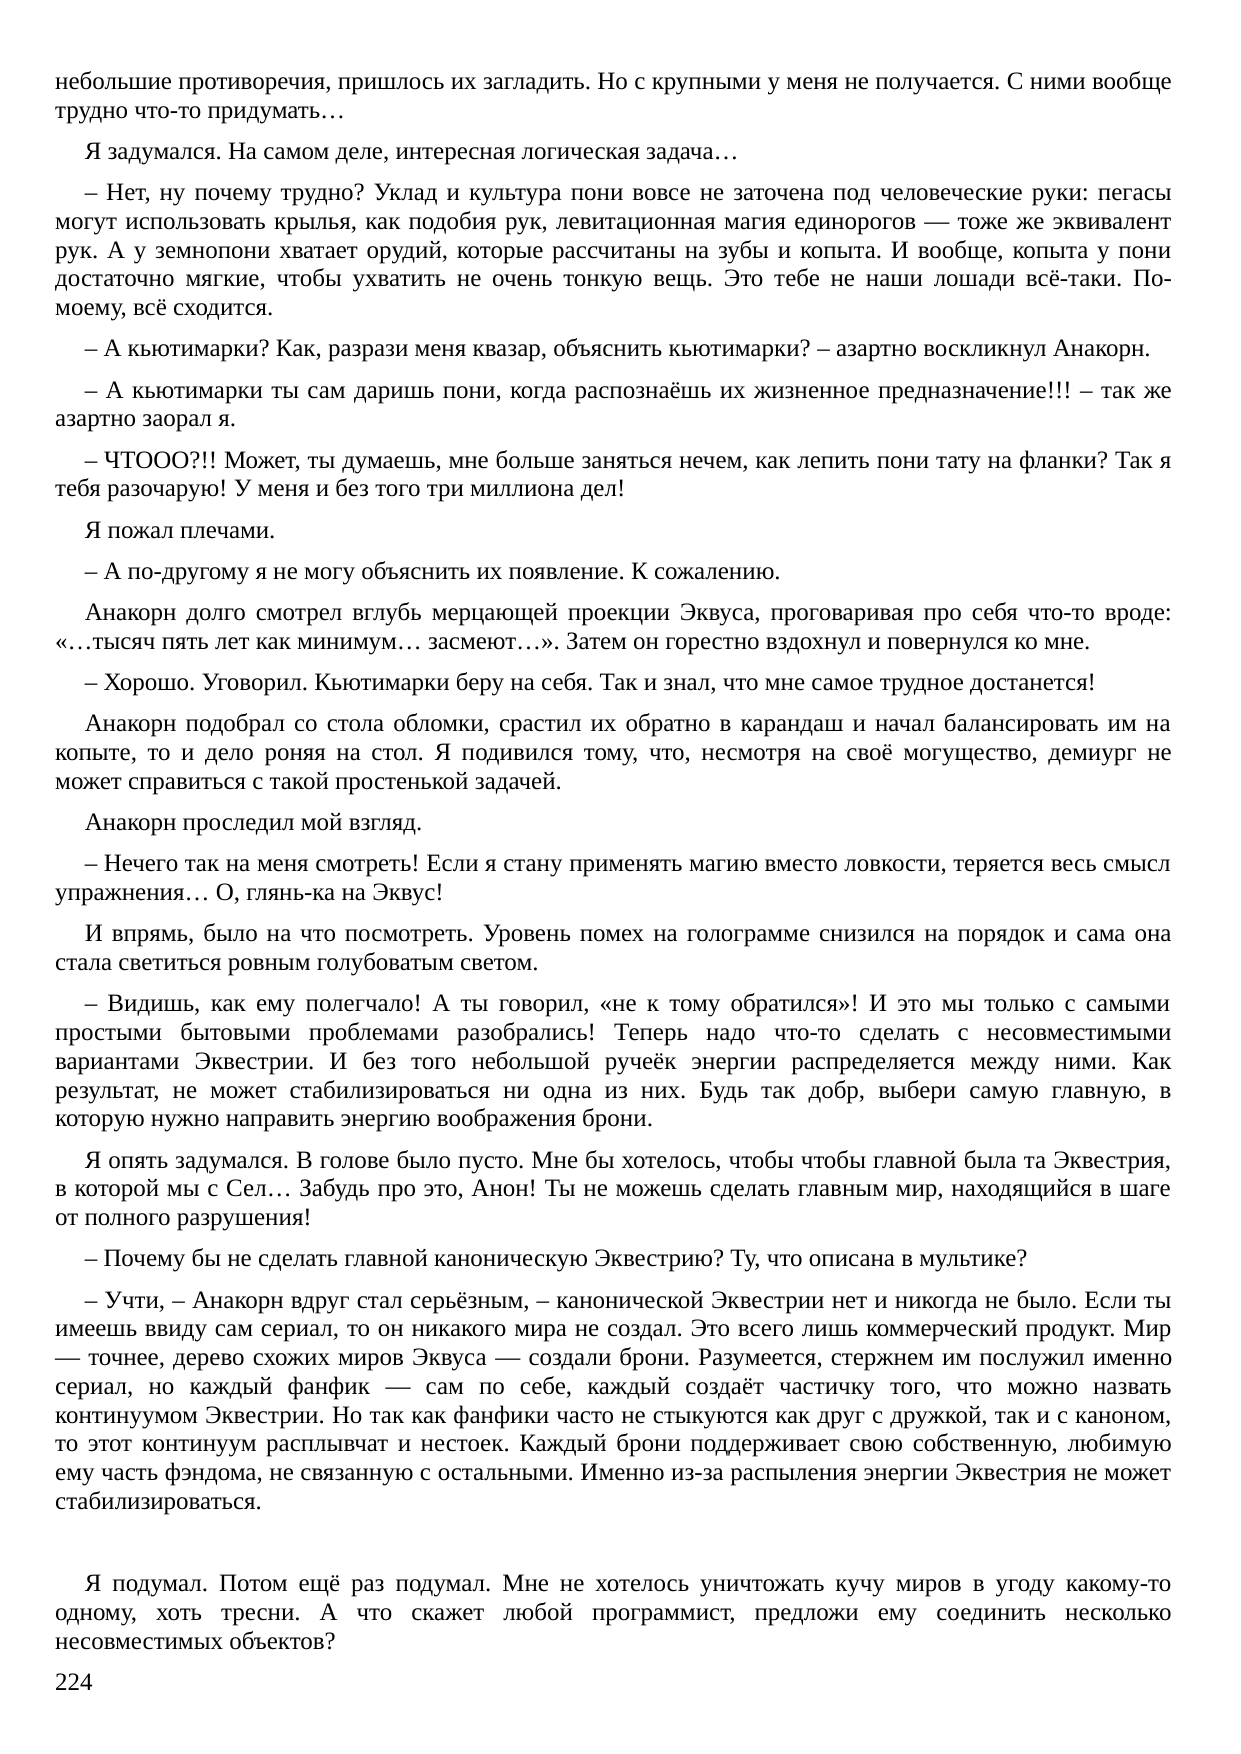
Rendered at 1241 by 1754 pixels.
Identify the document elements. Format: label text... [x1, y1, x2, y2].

text небольшие противоречия, пришлось их загладить. Но с крупными у меня не получается. С ними вообще трудно что-то придумать… [55, 66, 1173, 123]
text – А по-другому я не могу объяснить их появление. К сожалению. [55, 556, 1173, 585]
text Я опять задумался. В голове было пусто. Мне бы хотелось, чтобы чтобы главной была та Эквестрия, в которой мы с Сел… Забудь про это, Анон! Ты не можешь сделать главным мир, находящийся в шаге от полного разрушения! [55, 1145, 1173, 1231]
text – Почему бы не сделать главной каноническую Эквестрию? Ту, что описана в мультике? [55, 1243, 1173, 1272]
text Я задумался. На самом деле, интересная логическая задача… [55, 136, 1173, 165]
text – А кьютимарки? Как, разрази меня квазар, объяснить кьютимарки? – азартно воскликнул Анакорн. [55, 333, 1173, 362]
text Анакорн проследил мой взгляд. [55, 807, 1173, 836]
text – Хорошо. Уговорил. Кьютимарки беру на себя. Так и знал, что мне самое трудное достанется! [55, 667, 1173, 696]
text Я пожал плечами. [55, 515, 1173, 543]
text Анакорн подобрал со стола обломки, срастил их обратно в карандаш и начал балансировать им на копыте, то и дело роняя на стол. Я подивился тому, что, несмотря на своё могущество, демиург не может справиться с такой простенькой задачей. [55, 708, 1173, 795]
text Я подумал. Потом ещё раз подумал. Мне не хотелось уничтожать кучу миров в угоду какому-то одному, хоть тресни. А что скажет любой программист, предложи ему соединить несколько несовместимых объектов? [55, 1568, 1173, 1655]
text – ЧТООО?!! Может, ты думаешь, мне больше заняться нечем, как лепить пони тату на фланки? Так я тебя разочарую! У меня и без того три миллиона дел! [55, 445, 1173, 502]
text Анакорн долго смотрел вглубь мерцающей проекции Эквуса, проговаривая про себя что-то вроде: «…тысяч пять лет как минимум… засмеют…». Затем он горестно вздохнул и повернулся ко мне. [55, 597, 1173, 655]
text – Нет, ну почему трудно? Уклад и культура пони вовсе не заточена под человеческие руки: пегасы могут использовать крылья, как подобия рук, левитационная магия единорогов — тоже же эквивалент рук. А у земнопони хватает орудий, которые рассчитаны на зубы и копыта. И вообще, копыта у пони достаточно мягкие, чтобы ухватить не очень тонкую вещь. Это тебе не наши лошади всё-таки. По-моему, всё сходится. [55, 177, 1173, 321]
text – Видишь, как ему полегчало! А ты говорил, «не к тому обратился»! И это мы только с самыми простыми бытовыми проблемами разобрались! Теперь надо что-то сделать с несовместимыми вариантами Эквестрии. И без того небольшой ручеёк энергии распределяется между ними. Как результат, не может стабилизироваться ни одна из них. Будь так добр, выбери самую главную, в которую нужно направить энергию воображения брони. [55, 988, 1173, 1132]
text – А кьютимарки ты сам даришь пони, когда распознаёшь их жизненное предназначение!!! – так же азартно заорал я. [55, 375, 1173, 432]
text – Учти, – Анакорн вдруг стал серьёзным, – канонической Эквестрии нет и никогда не было. Если ты имеешь ввиду сам сериал, то он никакого мира не создал. Это всего лишь коммерческий продукт. Мир — точнее, дерево схожих миров Эквуса — создали брони. Разумеется, стержнем им послужил именно сериал, но каждый фанфик — сам по себе, каждый создаёт частичку того, что можно назвать континуумом Эквестрии. Но так как фанфики часто не стыкуются как друг с дружкой, так и с каноном, то этот континуум расплывчат и нестоек. Каждый брони поддерживает свою собственную, любимую ему часть фэндома, не связанную с остальными. Именно из-за распыления энергии Эквестрия не может стабилизироваться. [55, 1285, 1173, 1515]
text И впрямь, было на что посмотреть. Уровень помех на голограмме снизился на порядок и сама она стала светиться ровным голубоватым светом. [55, 918, 1173, 976]
text – Нечего так на меня смотреть! Если я стану применять магию вместо ловкости, теряется весь смысл упражнения… О, глянь-ка на Эквус! [55, 848, 1173, 906]
